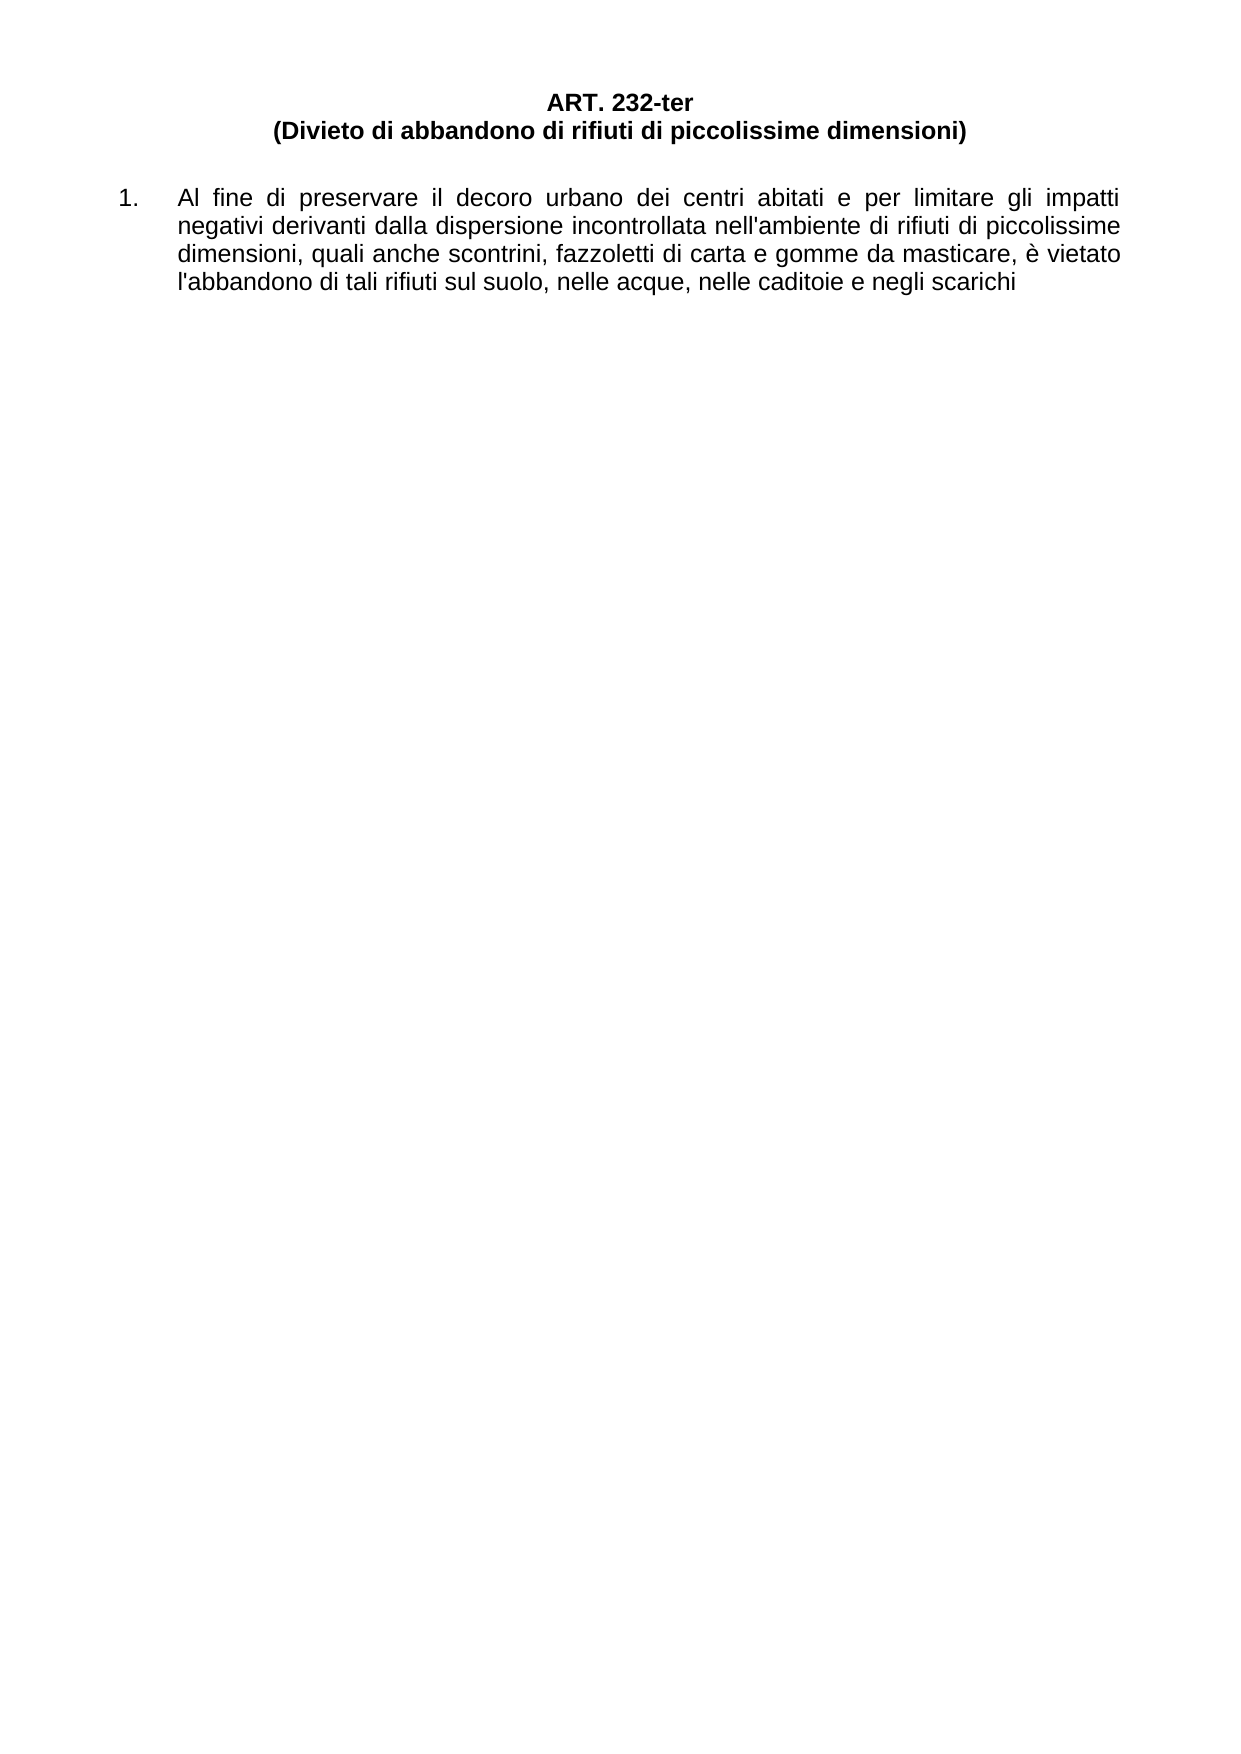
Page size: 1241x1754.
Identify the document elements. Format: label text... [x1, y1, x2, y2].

subtitle ART. 232-ter (Divieto di abbandono di rifiuti di piccolissime dimensioni) [118, 88, 1122, 144]
text 1. Al fine di preservare il decoro urbano dei centri abitati e per limitare gli impatti negativi derivanti dalla dispersione incontrollata nell'ambiente di rifiuti di piccolissime dimensioni, quali anche scontrini, fazzoletti di carta e gomme da masticare, è vietato l'abbandono di tali rifiuti sul suolo, nelle acque, nelle caditoie e negli scarichi [118, 184, 1122, 296]
